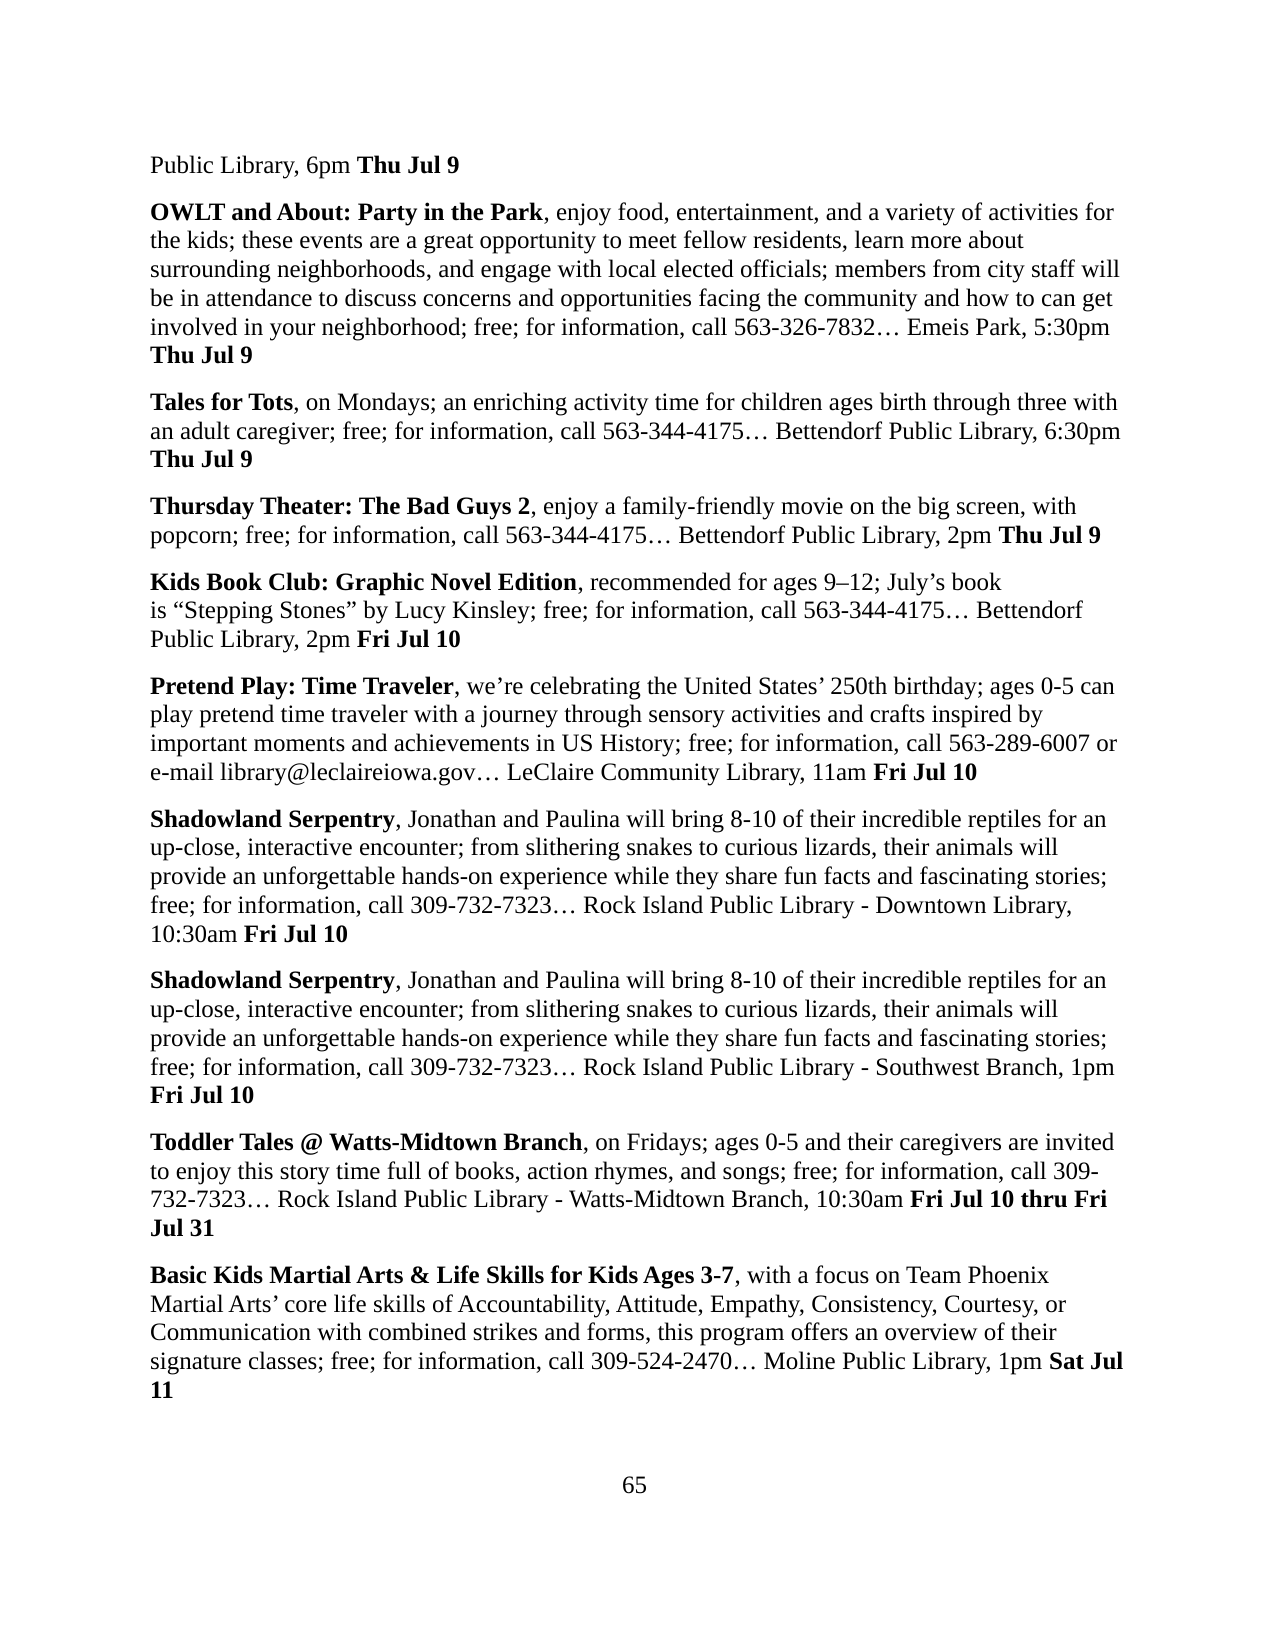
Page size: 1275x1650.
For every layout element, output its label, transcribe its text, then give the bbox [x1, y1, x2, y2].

text Thursday Theater: The Bad Guys 2, enjoy a family-friendly movie on the big screen, with popcorn; free; for information, call 563-344-4175… Bettendorf Public Library, 2pm Thu Jul 9 [150, 491, 1125, 549]
text Pretend Play: Time Traveler, we’re celebrating the United States’ 250th birthday; ages 0-5 can play pretend time traveler with a journey through sensory activities and crafts inspired by important moments and achievements in US History; free; for information, call 563-289-6007 or e-mail library@leclaireiowa.gov… LeClaire Community Library, 11am Fri Jul 10 [150, 671, 1125, 786]
text Kids Book Club: Graphic Novel Edition, recommended for ages 9–12; July’s book is “Stepping Stones” by Lucy Kinsley; free; for information, call 563-344-4175… Bettendorf Public Library, 2pm Fri Jul 10 [150, 567, 1125, 653]
text Toddler Tales @ Watts-Midtown Branch, on Fridays; ages 0-5 and their caregivers are invited to enjoy this story time full of books, action rhymes, and songs; free; for information, call 309-732-7323… Rock Island Public Library - Watts-Midtown Branch, 10:30am Fri Jul 10 thru Fri Jul 31 [150, 1127, 1125, 1242]
text OWLT and About: Party in the Park, enjoy food, entertainment, and a variety of activities for the kids; these events are a great opportunity to meet fellow residents, learn more about surrounding neighborhoods, and engage with local elected officials; members from city staff will be in attendance to discuss concerns and opportunities facing the community and how to can get involved in your neighborhood; free; for information, call 563-326-7832… Emeis Park, 5:30pm Thu Jul 9 [150, 197, 1125, 369]
text Shadowland Serpentry, Jonathan and Paulina will bring 8-10 of their incredible reptiles for an up-close, interactive encounter; from slithering snakes to curious lizards, their animals will provide an unforgettable hands-on experience while they share fun facts and fascinating stories; free; for information, call 309-732-7323… Rock Island Public Library - Southwest Branch, 1pm Fri Jul 10 [150, 965, 1125, 1109]
text Tales for Tots, on Mondays; an enriching activity time for children ages birth through three with an adult caregiver; free; for information, call 563-344-4175… Bettendorf Public Library, 6:30pm Thu Jul 9 [150, 387, 1125, 473]
text Shadowland Serpentry, Jonathan and Paulina will bring 8-10 of their incredible reptiles for an up-close, interactive encounter; from slithering snakes to curious lizards, their animals will provide an unforgettable hands-on experience while they share fun facts and fascinating stories; free; for information, call 309-732-7323… Rock Island Public Library - Downtown Library, 10:30am Fri Jul 10 [150, 804, 1125, 947]
text Public Library, 6pm Thu Jul 9 [150, 150, 1125, 179]
text Basic Kids Martial Arts & Life Skills for Kids Ages 3-7, with a focus on Team Phoenix Martial Arts’ core life skills of Accountability, Attitude, Empathy, Consistency, Courtesy, or Communication with combined strikes and forms, this program offers an overview of their signature classes; free; for information, call 309-524-2470… Moline Public Library, 1pm Sat Jul 11 [150, 1260, 1125, 1404]
